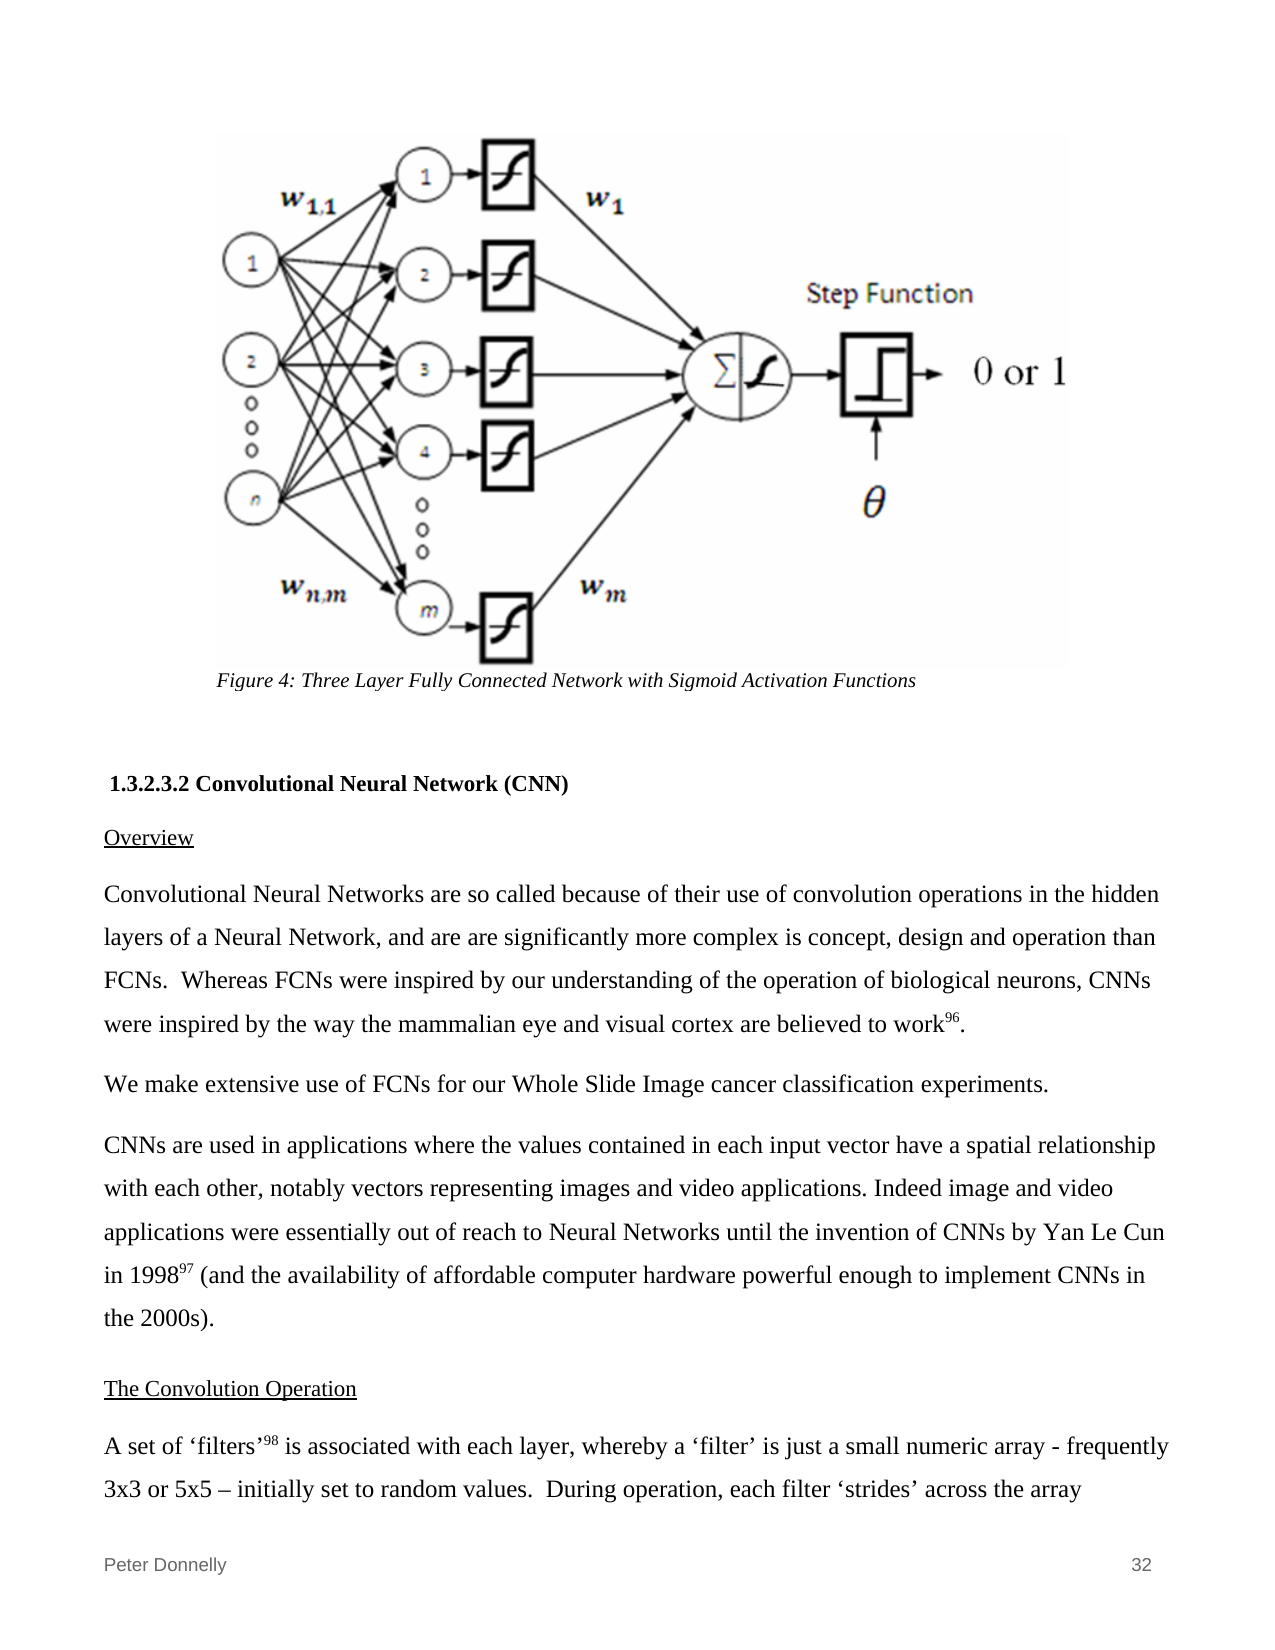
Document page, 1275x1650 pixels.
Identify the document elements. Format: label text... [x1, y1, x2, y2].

picture [216, 132, 1069, 669]
text CNNs are used in applications where the values contained in each input vector have a spatial relationship with each other, notably vectors representing images and video applications. Indeed image and video applications were essentially out of reach to Neural Networks until the invention of CNNs by Yan Le Cun in 1998 (and the availability of affordable computer hardware powerful enough to implement CNNs in the 2000s). [103, 1130, 1181, 1332]
subtitle The Convolution Operation [86, 1376, 1181, 1402]
subtitle Convolutional Neural Network (CNN) [103, 770, 1181, 797]
text Convolutional Neural Networks are so called because of their use of convolution operations in the hidden layers of a Neural Network, and are are significantly more complex is concept, design and operation than FCNs. Whereas FCNs were inspired by our understanding of the operation of biological neurons, CNNs were inspired by the way the mammalian eye and visual cortex are believed to work. [103, 879, 1181, 1037]
text Figure 4: Three Layer Fully Connected Network with Sigmoid Activation Functions [216, 669, 1068, 691]
subtitle Overview [86, 823, 1181, 850]
text We make extensive use of FCNs for our Whole Slide Image cancer classification experiments. [103, 1069, 1181, 1098]
text A set of ‘filters’ is associated with each layer, whereby a ‘filter’ is just a small numeric array - frequently 3x3 or 5x5 – initially set to random values. During operation, each filter ‘strides’ across the array [103, 1431, 1181, 1503]
